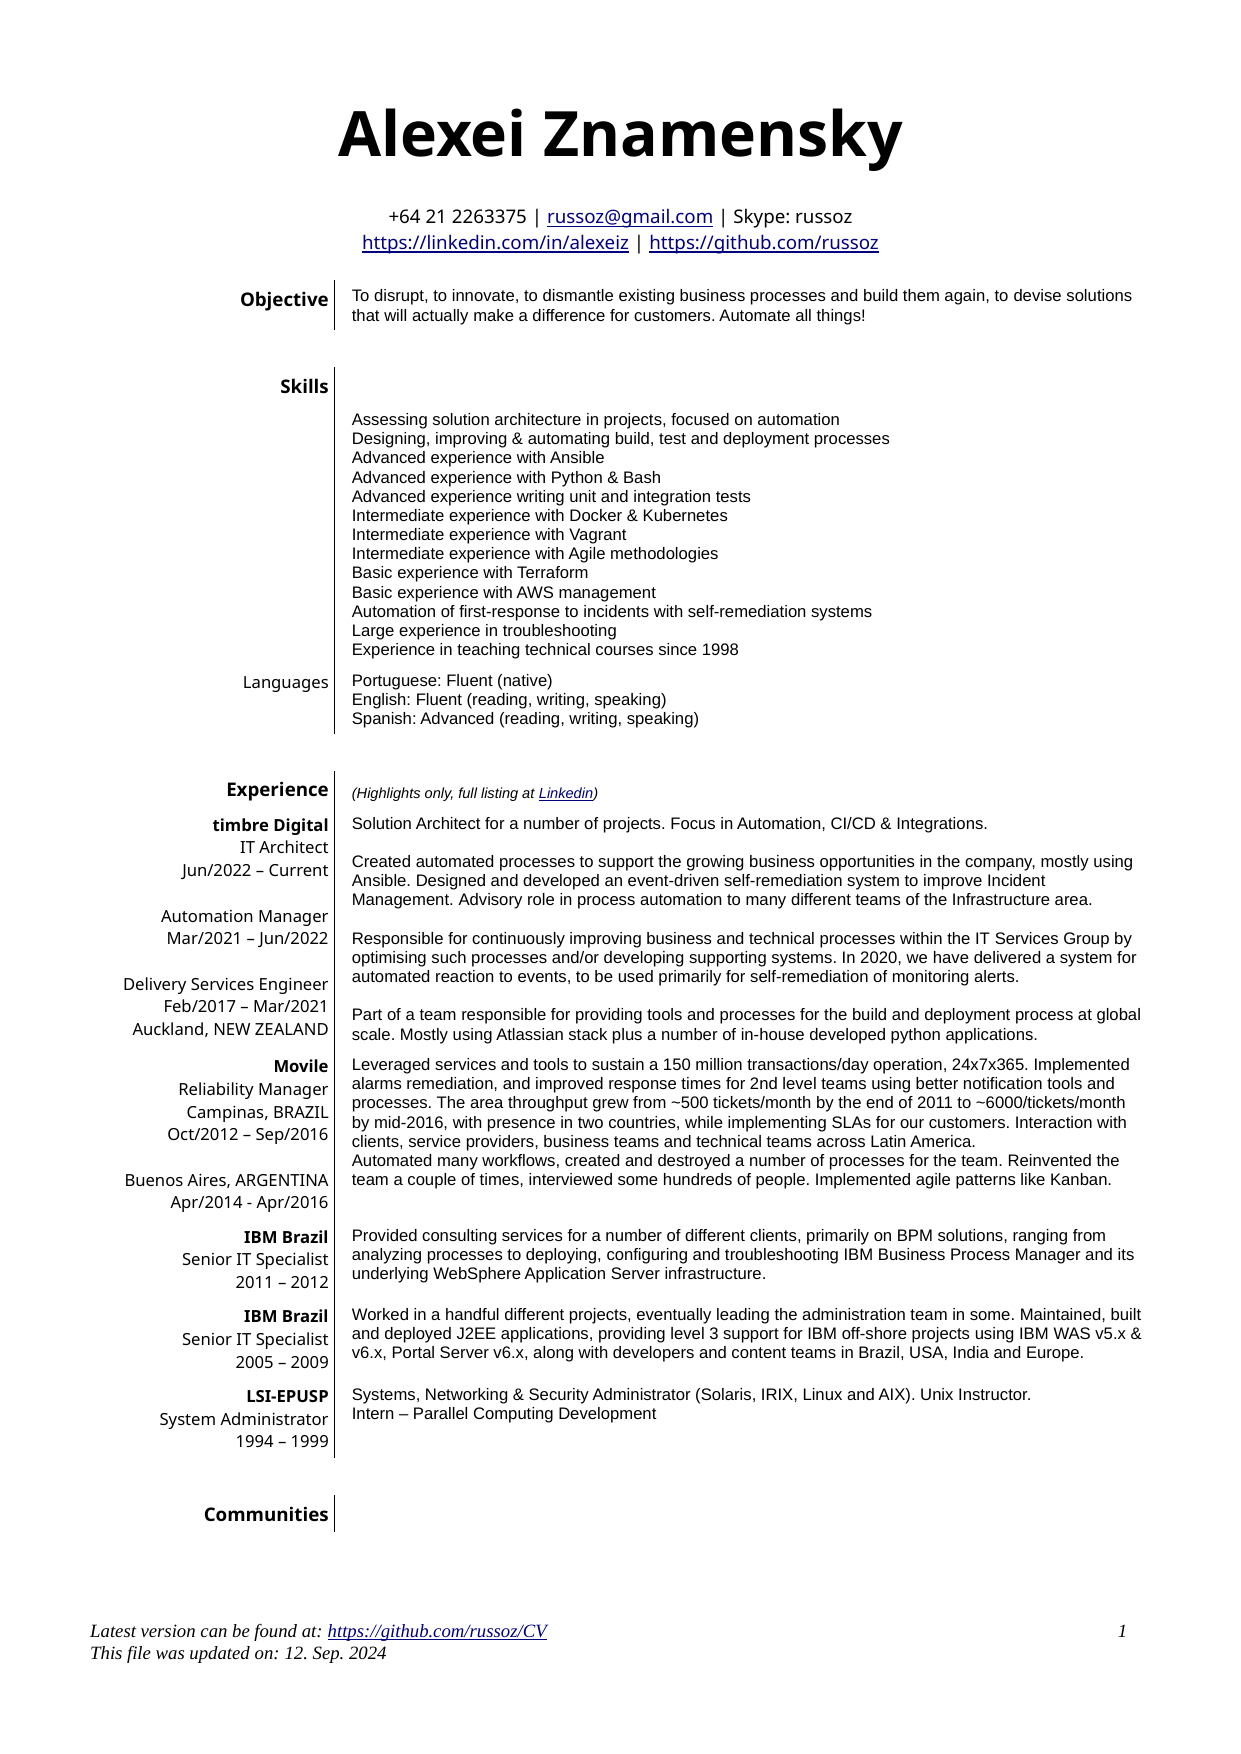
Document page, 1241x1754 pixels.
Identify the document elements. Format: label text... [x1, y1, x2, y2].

table_cell [334, 1458, 1149, 1495]
table_cell Movile Reliability Manager Campinas, BRAZIL Oct/2012 – Sep/2016 Buenos Aires, ARGENTINA Apr/2014 - Apr/2016 [90, 1049, 334, 1219]
table_cell [335, 367, 1149, 404]
table_cell Languages [90, 665, 334, 734]
table_cell Skills [90, 367, 334, 404]
table_cell [90, 734, 334, 771]
table_cell [90, 1458, 334, 1495]
table_header Objective [90, 280, 334, 330]
table_cell [90, 330, 334, 367]
table_cell Portuguese: Fluent (native) English: Fluent (reading, writing, speaking) Spanish: Advanced (reading, writing, speaking) [335, 665, 1149, 734]
table_cell [90, 404, 334, 665]
table_cell [334, 734, 1149, 771]
table_cell Assessing solution architecture in projects, focused on automation Designing, improving & automating build, test and deployment processes Advanced experience with Ansible Advanced experience with Python & Bash Advanced experience writing unit and integration tests Intermediate experience with Docker & Kubernetes Intermediate experience with Vagrant Intermediate experience with Agile methodologies Basic experience with Terraform Basic experience with AWS management Automation of first-response to incidents with self-remediation systems Large experience in troubleshooting Experience in teaching technical courses since 1998 [335, 404, 1149, 665]
table_header To disrupt, to innovate, to dismantle existing business processes and build them again, to devise solutions that will actually make a difference for customers. Automate all things! [335, 280, 1149, 330]
table_cell Experience [90, 771, 334, 808]
table_cell (Highlights only, full listing at Linkedin) [335, 771, 1149, 808]
table_cell IBM Brazil Senior IT Specialist 2011 – 2012 [90, 1220, 334, 1299]
text Alexei Znamensky [90, 90, 1151, 175]
text https://linkedin.com/in/alexeiz | https://github.com/russoz [90, 229, 1151, 255]
table_cell timbre Digital IT Architect Jun/2022 – Current Automation Manager Mar/2021 – Jun/2022 Delivery Services Engineer Feb/2017 – Mar/2021 Auckland, NEW ZEALAND [90, 808, 334, 1049]
text +64 21 2263375 | russoz@gmail.com | Skype: russoz [90, 204, 1151, 229]
table_cell Provided consulting services for a number of different clients, primarily on BPM solutions, ranging from analyzing processes to deploying, configuring and troubleshooting IBM Business Process Manager and its underlying WebSphere Application Server infrastructure. [335, 1220, 1149, 1299]
table_cell Systems, Networking & Security Administrator (Solaris, IRIX, Linux and AIX). Unix Instructor. Intern – Parallel Computing Development [335, 1379, 1149, 1458]
table_cell Solution Architect for a number of projects. Focus in Automation, CI/CD & Integrations. Created automated processes to support the growing business opportunities in the company, mostly using Ansible. Designed and developed an event-driven self-remediation system to improve Incident Management. Advisory role in process automation to many different teams of the Infrastructure area. Responsible for continuously improving business and technical processes within the IT Services Group by optimising such processes and/or developing supporting systems. In 2020, we have delivered a system for automated reaction to events, to be used primarily for self-remediation of monitoring alerts. Part of a team responsible for providing tools and processes for the build and deployment process at global scale. Mostly using Atlassian stack plus a number of in-house developed python applications. [335, 808, 1149, 1049]
table_cell [334, 330, 1149, 367]
table_cell [335, 1495, 1149, 1532]
table_cell LSI-EPUSP System Administrator 1994 – 1999 [90, 1379, 334, 1458]
table_cell Communities [90, 1495, 334, 1532]
table_cell Leveraged services and tools to sustain a 150 million transactions/day operation, 24x7x365. Implemented alarms remediation, and improved response times for 2nd level teams using better notification tools and processes. The area throughput grew from ~500 tickets/month by the end of 2011 to ~6000/tickets/month by mid-2016, with presence in two countries, while implementing SLAs for our customers. Interaction with clients, service providers, business teams and technical teams across Latin America. Automated many workflows, created and destroyed a number of processes for the team. Reinvented the team a couple of times, interviewed some hundreds of people. Implemented agile patterns like Kanban. [335, 1049, 1149, 1219]
table_cell IBM Brazil Senior IT Specialist 2005 – 2009 [90, 1299, 334, 1379]
table_cell Worked in a handful different projects, eventually leading the administration team in some. Maintained, built and deployed J2EE applications, providing level 3 support for IBM off-shore projects using IBM WAS v5.x & v6.x, Portal Server v6.x, along with developers and content teams in Brazil, USA, India and Europe. [335, 1299, 1149, 1379]
